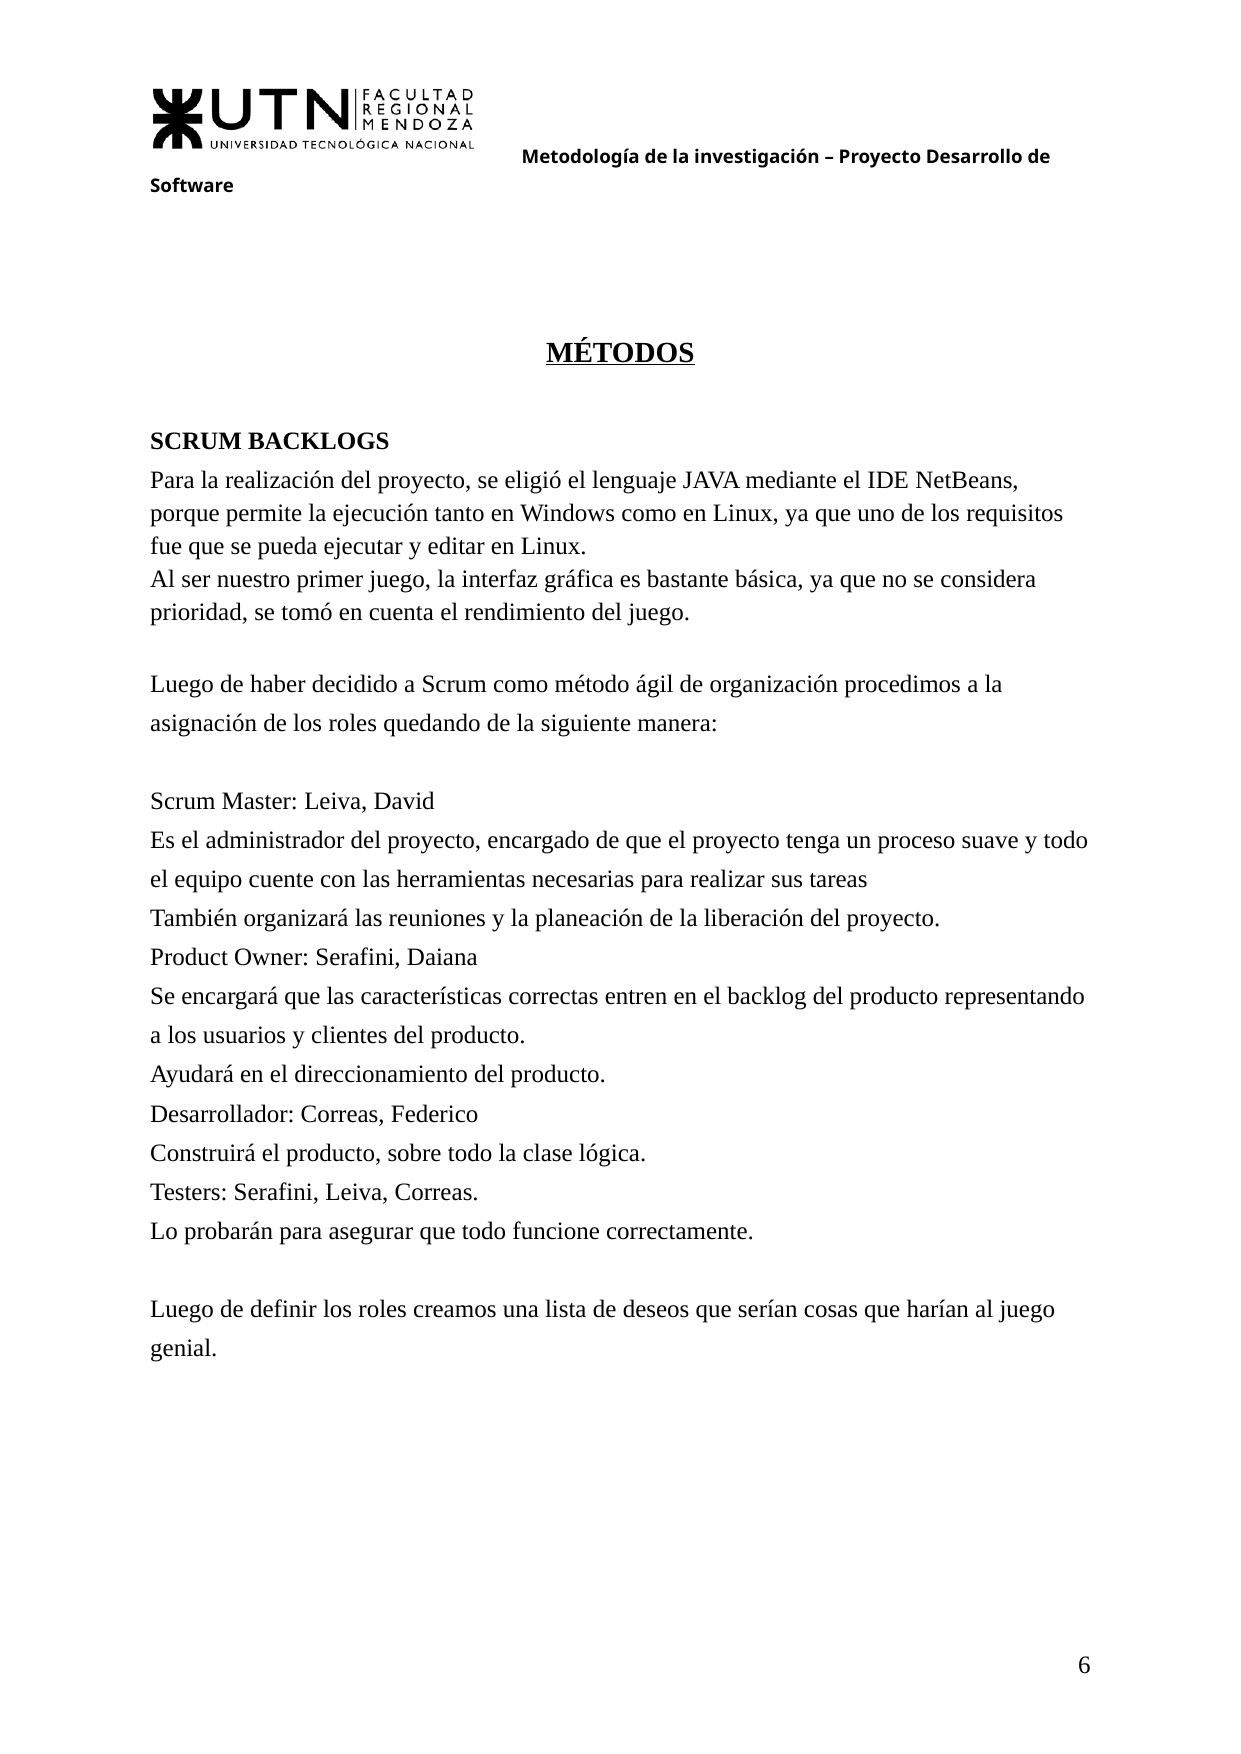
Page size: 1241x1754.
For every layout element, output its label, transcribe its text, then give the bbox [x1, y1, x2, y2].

text MÉTODOS [150, 335, 1090, 368]
text Lo probarán para asegurar que todo funcione correctamente. [150, 1216, 1090, 1244]
text Construirá el producto, sobre todo la clase lógica. [150, 1138, 1090, 1166]
text Desarrollador: Correas, Federico [150, 1099, 1090, 1127]
text Luego de haber decidido a Scrum como método ágil de organización procedimos a la asignación de los roles quedando de la siguiente manera: [150, 669, 1090, 737]
text Se encargará que las características correctas entren en el backlog del producto representando a los usuarios y clientes del producto. [150, 981, 1090, 1049]
text También organizará las reuniones y la planeación de la liberación del proyecto. [150, 903, 1090, 932]
picture [150, 75, 476, 164]
text Ayudará en el direccionamiento del producto. [150, 1059, 1090, 1088]
text Para la realización del proyecto, se eligió el lenguaje JAVA mediante el IDE NetBeans, porque permite la ejecución tanto en Windows como en Linux, ya que uno de los requisitos fue que se pueda ejecutar y editar en Linux. [150, 465, 1090, 559]
text Testers: Serafini, Leiva, Correas. [150, 1177, 1090, 1206]
text Es el administrador del proyecto, encargado de que el proyecto tenga un proceso suave y todo el equipo cuente con las herramientas necesarias para realizar sus tareas [150, 825, 1090, 893]
text SCRUM BACKLOGS [150, 426, 1090, 454]
text Product Owner: Serafini, Daiana [150, 942, 1090, 971]
text Luego de definir los roles creamos una lista de deseos que serían cosas que harían al juego genial. [150, 1294, 1090, 1362]
text Al ser nuestro primer juego, la interfaz gráfica es bastante básica, ya que no se considera prioridad, se tomó en cuenta el rendimiento del juego. [150, 564, 1090, 626]
text Scrum Master: Leiva, David [150, 786, 1090, 815]
